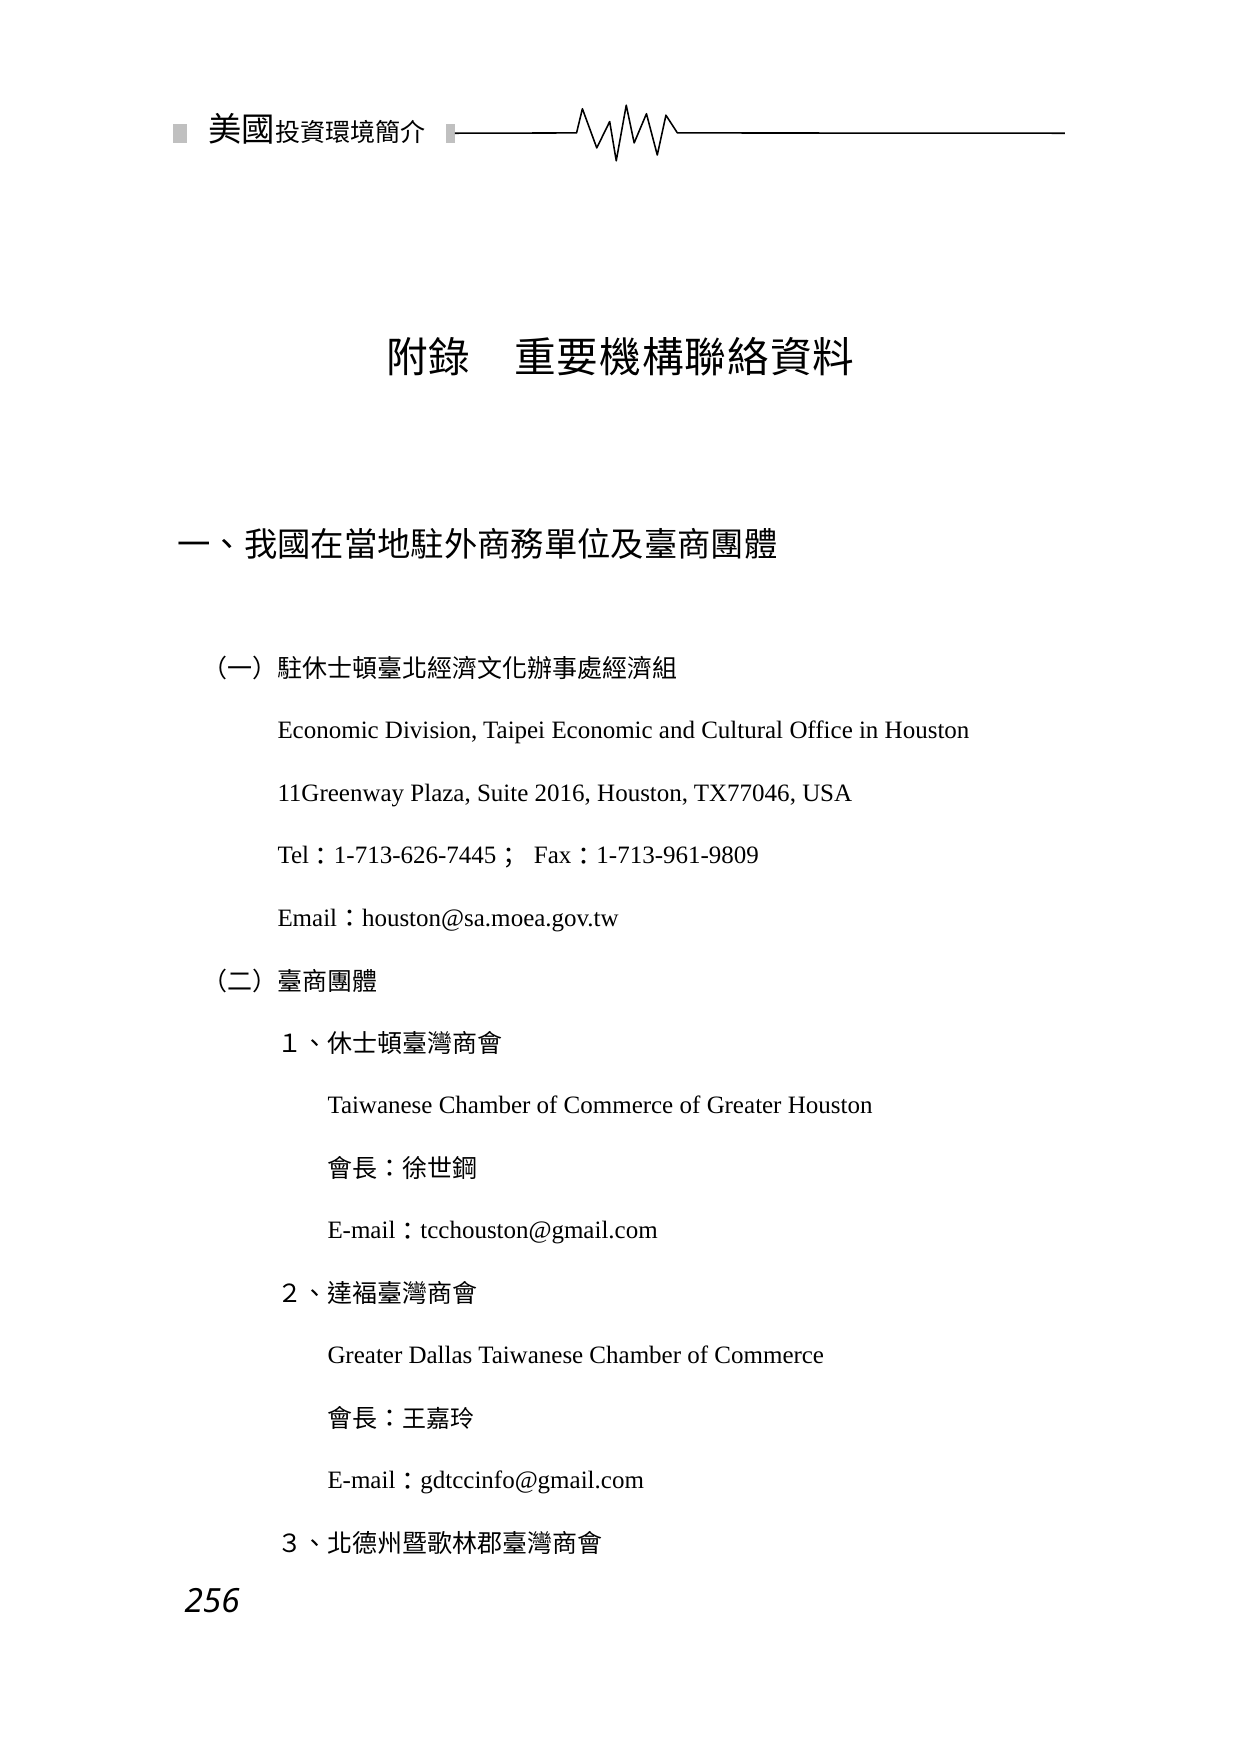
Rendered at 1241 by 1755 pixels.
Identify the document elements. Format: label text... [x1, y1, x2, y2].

text 11Greenway Plaza, Suite 2016, Houston, TX77046, USA [202, 750, 1063, 813]
text E-mail：gdtccinfo@gmail.com [277, 1438, 1063, 1500]
text Taiwanese Chamber of Commerce of Greater Houston [277, 1063, 1063, 1125]
text Economic Division, Taipei Economic and Cultural Office in Houston [202, 688, 1063, 750]
text Tel：1-713-626-7445； Fax：1-713-961-9809 [202, 813, 1063, 875]
text 會長：徐世鋼 [277, 1125, 1063, 1188]
text （一）駐休士頓臺北經濟文化辦事處經濟組 [202, 625, 1063, 688]
text 一、我國在當地駐外商務單位及臺商團體 [177, 500, 1063, 563]
text Greater Dallas Taiwanese Chamber of Commerce [277, 1313, 1063, 1375]
text E-mail：tcchouston@gmail.com [277, 1188, 1063, 1250]
text 會長：王嘉玲 [277, 1375, 1063, 1438]
text 附錄 重要機構聯絡資料 [177, 313, 1063, 375]
text （二）臺商團體 [202, 938, 1063, 1000]
text ３、北德州暨歌林郡臺灣商會 [277, 1500, 1063, 1563]
text ２、達褔臺灣商會 [277, 1250, 1063, 1313]
text Email：houston@sa.moea.gov.tw [202, 875, 1063, 938]
text １、休士頓臺灣商會 [277, 1000, 1063, 1063]
